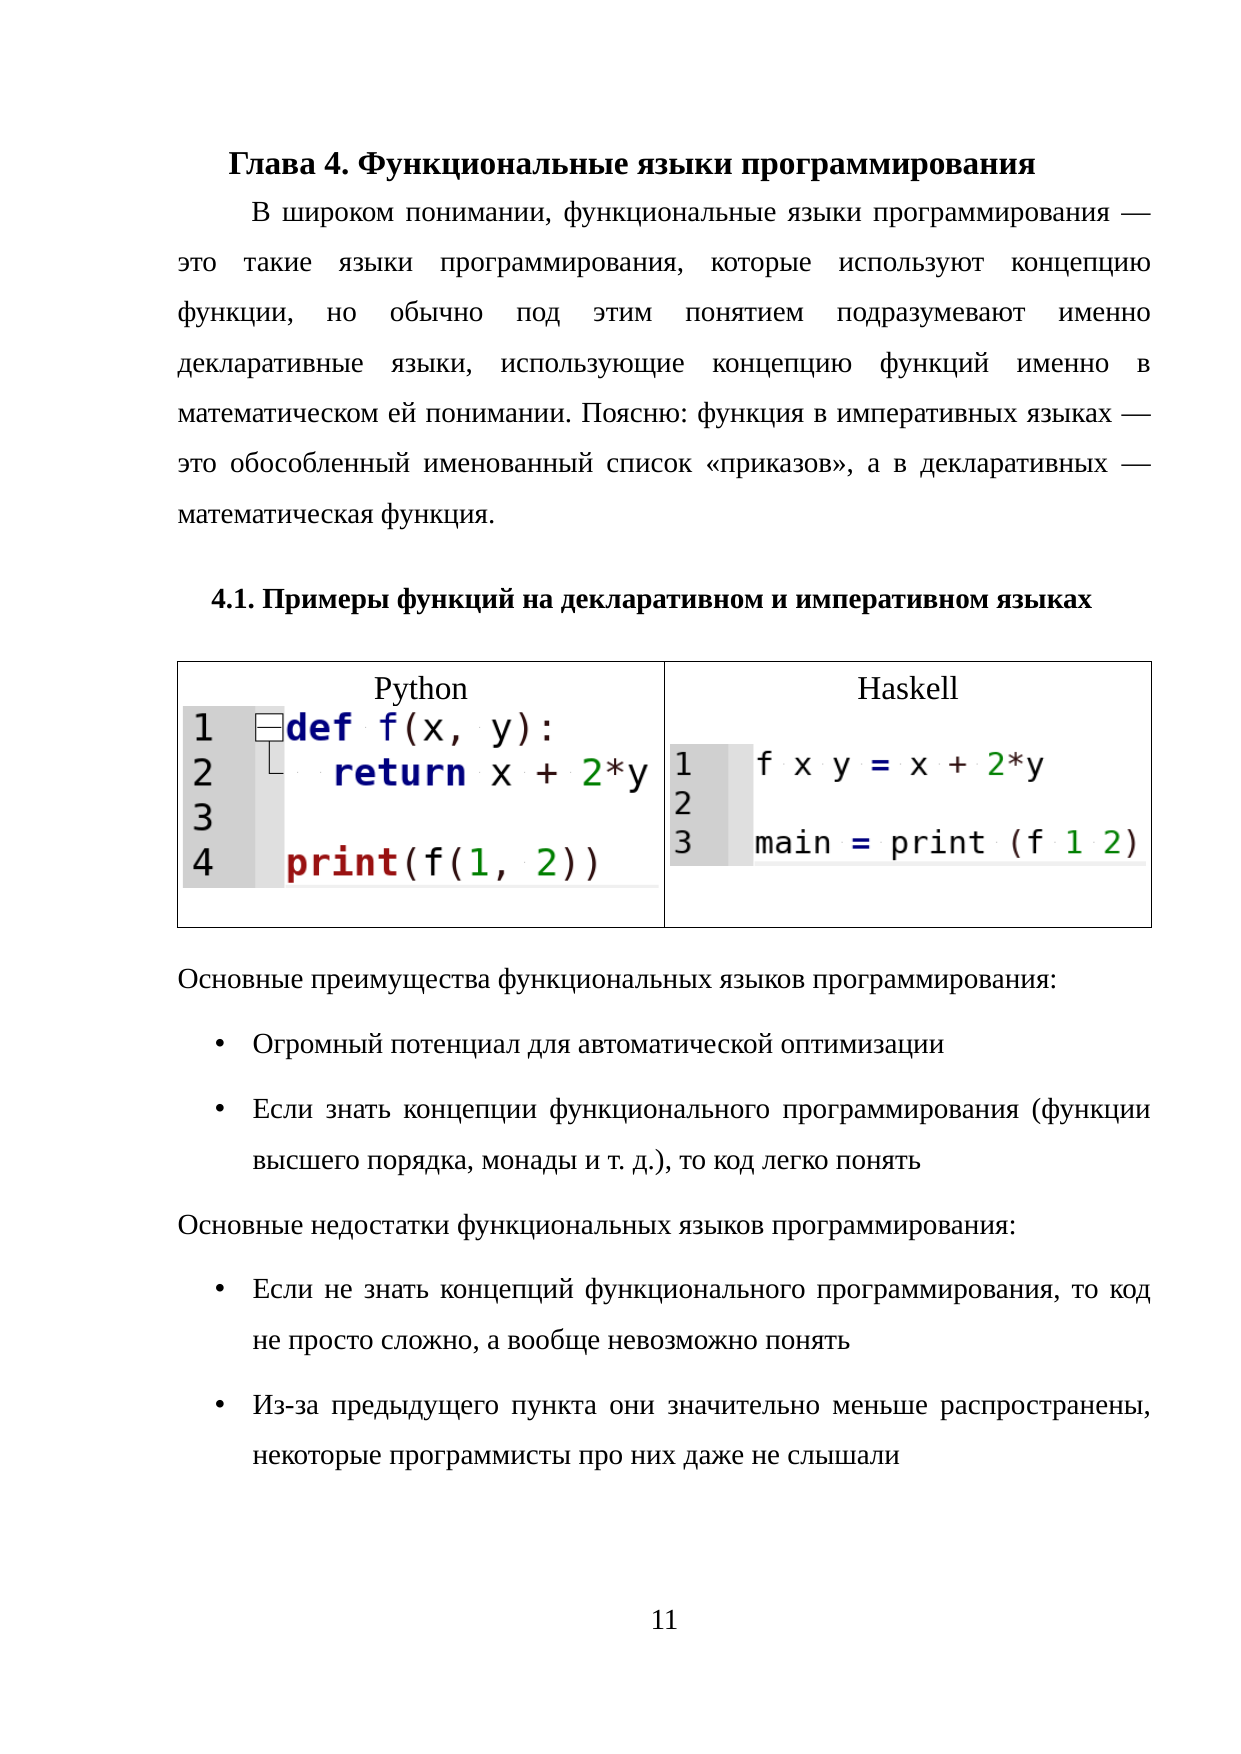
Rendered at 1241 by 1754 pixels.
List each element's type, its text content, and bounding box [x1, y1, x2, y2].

picture [182, 706, 659, 888]
table_header Haskell [665, 662, 1151, 927]
text В широком понимании, функциональные языки программирования — это такие языки программирования, которые используют концепцию функции, но обычно под этим понятием подразумевают именно декларативные языки, использующие концепцию функций именно в математическом ей понимании. Поясню: функция в императивных языках — это обособленный именованный список «приказов», а в декларативных — математическая функция. [177, 194, 1152, 529]
list Если знать концепции функционального программирования (функции высшего порядка, монады и т. д.), то код легко понять [215, 1091, 1152, 1175]
list Огромный потенциал для автоматической оптимизации [215, 1026, 1152, 1060]
subtitle Функциональные языки программирования [177, 143, 1152, 181]
table_header Python [178, 662, 664, 927]
subtitle Примеры функций на декларативном и императивном языках [177, 582, 1152, 615]
picture [670, 744, 1146, 866]
text Основные недостатки функциональных языков программирования: [177, 1207, 1152, 1240]
list Если не знать концепций функционального программирования, то код не просто сложно, а вообще невозможно понять [215, 1272, 1152, 1356]
list Из-за предыдущего пункта они значительно меньше распространены, некоторые программисты про них даже не слышали [215, 1387, 1152, 1471]
text Основные преимущества функциональных языков программирования: [177, 962, 1152, 995]
